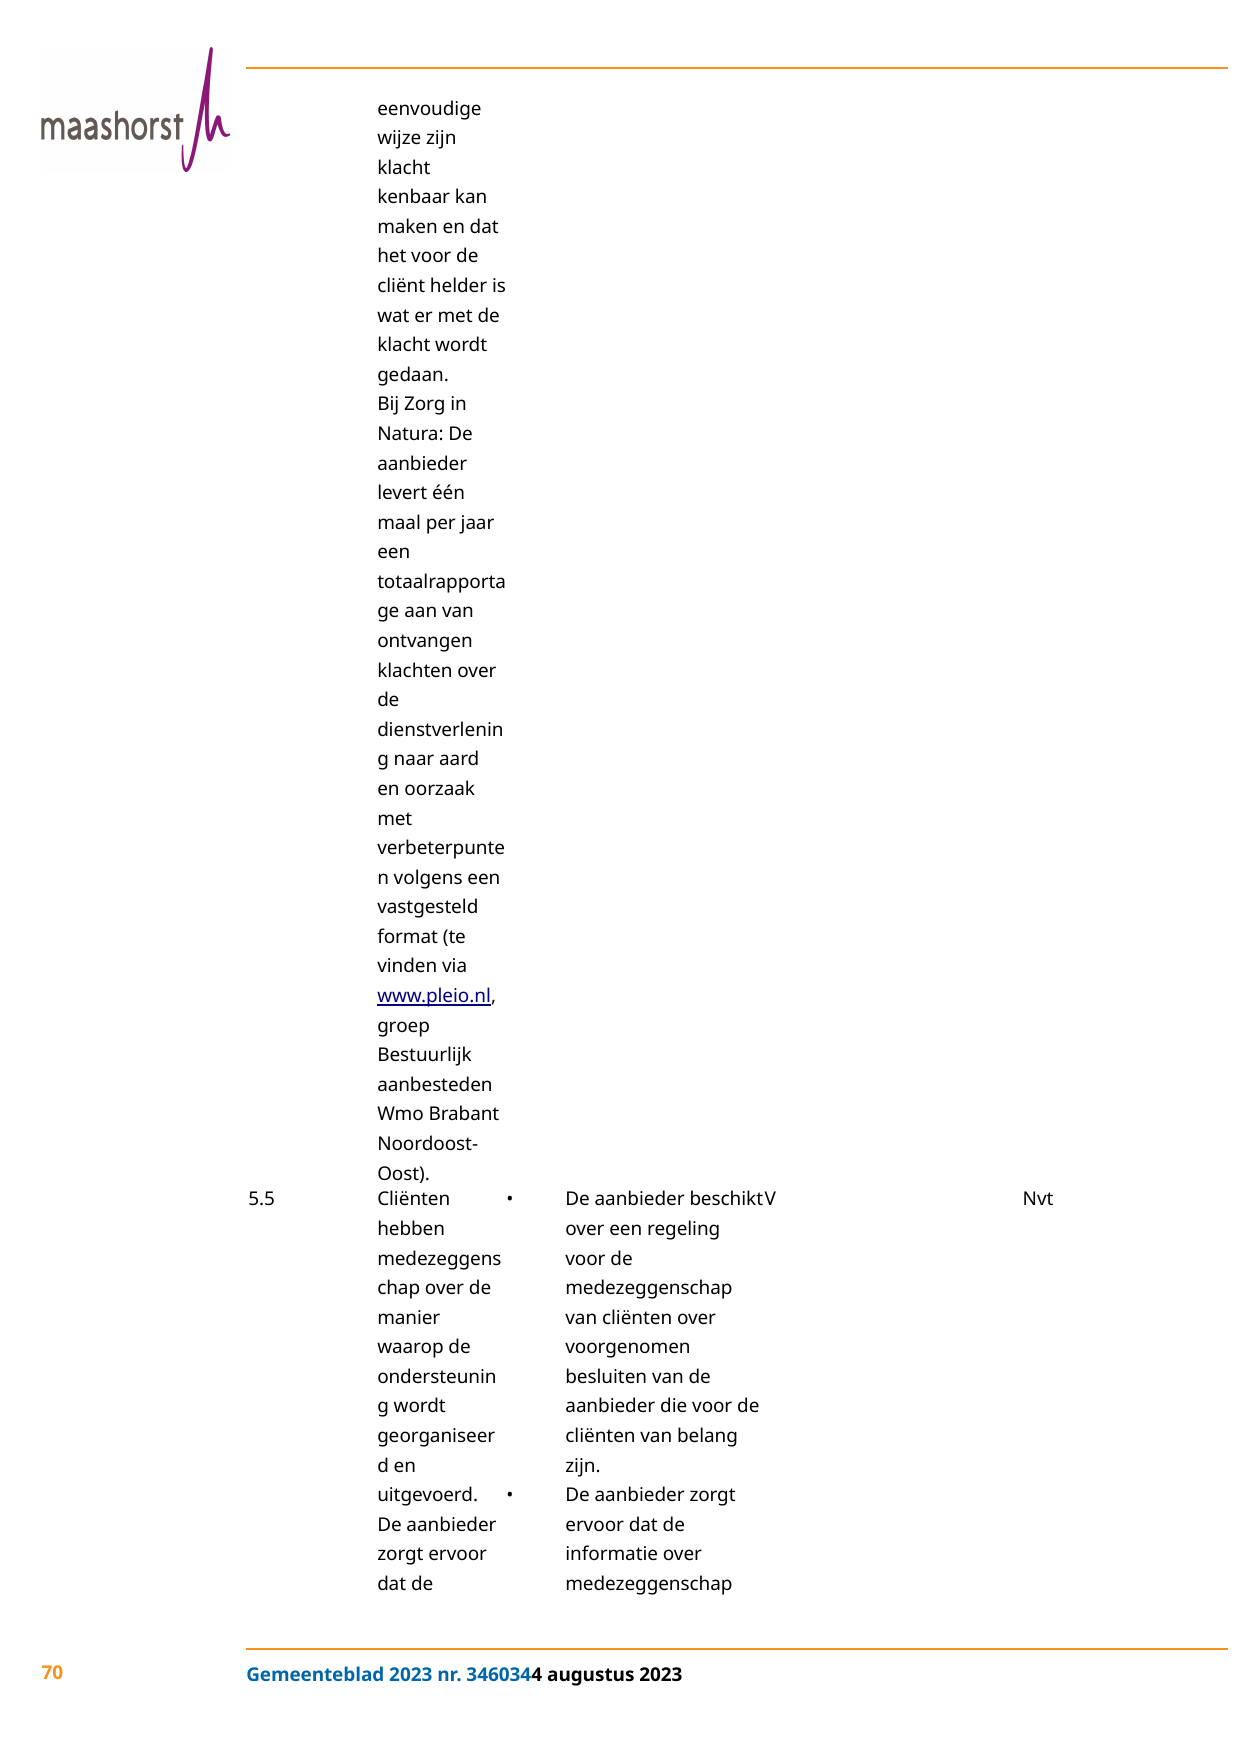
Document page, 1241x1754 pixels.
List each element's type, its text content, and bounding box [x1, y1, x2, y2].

table_cell 5.5 [248, 1186, 377, 1596]
table_cell [764, 95, 1022, 1186]
table_cell V [764, 1186, 1022, 1596]
table_cell Nvt [1023, 1186, 1152, 1596]
table_cell [248, 95, 377, 1186]
table_cell eenvoudige wijze zijn klacht kenbaar kan maken en dat het voor de cliënt helder is wat er met de klacht wordt gedaan. Bij Zorg in Natura: De aanbieder levert één maal per jaar een totaalrapportage aan van ontvangen klachten over de dienstverlening naar aard en oorzaak met verbeterpunten volgens een vastgesteld format (te vinden via www.pleio.nl, groep Bestuurlijk aanbesteden Wmo Brabant Noordoost-Oost). [377, 95, 506, 1186]
picture [41, 47, 231, 172]
table_cell Cliënten hebben medezeggenschap over de manier waarop de ondersteuning wordt georganiseerd en uitgevoerd. De aanbieder zorgt ervoor dat de [377, 1186, 506, 1596]
table_cell [1023, 95, 1152, 1186]
table_cell [506, 95, 764, 1186]
table_cell De aanbieder beschikt over een regeling voor de medezeggenschap van cliënten over voorgenomen besluiten van de aanbieder die voor de cliënten van belang zijn. De aanbieder zorgt ervoor dat de informatie over medezeggenschap [506, 1186, 764, 1596]
